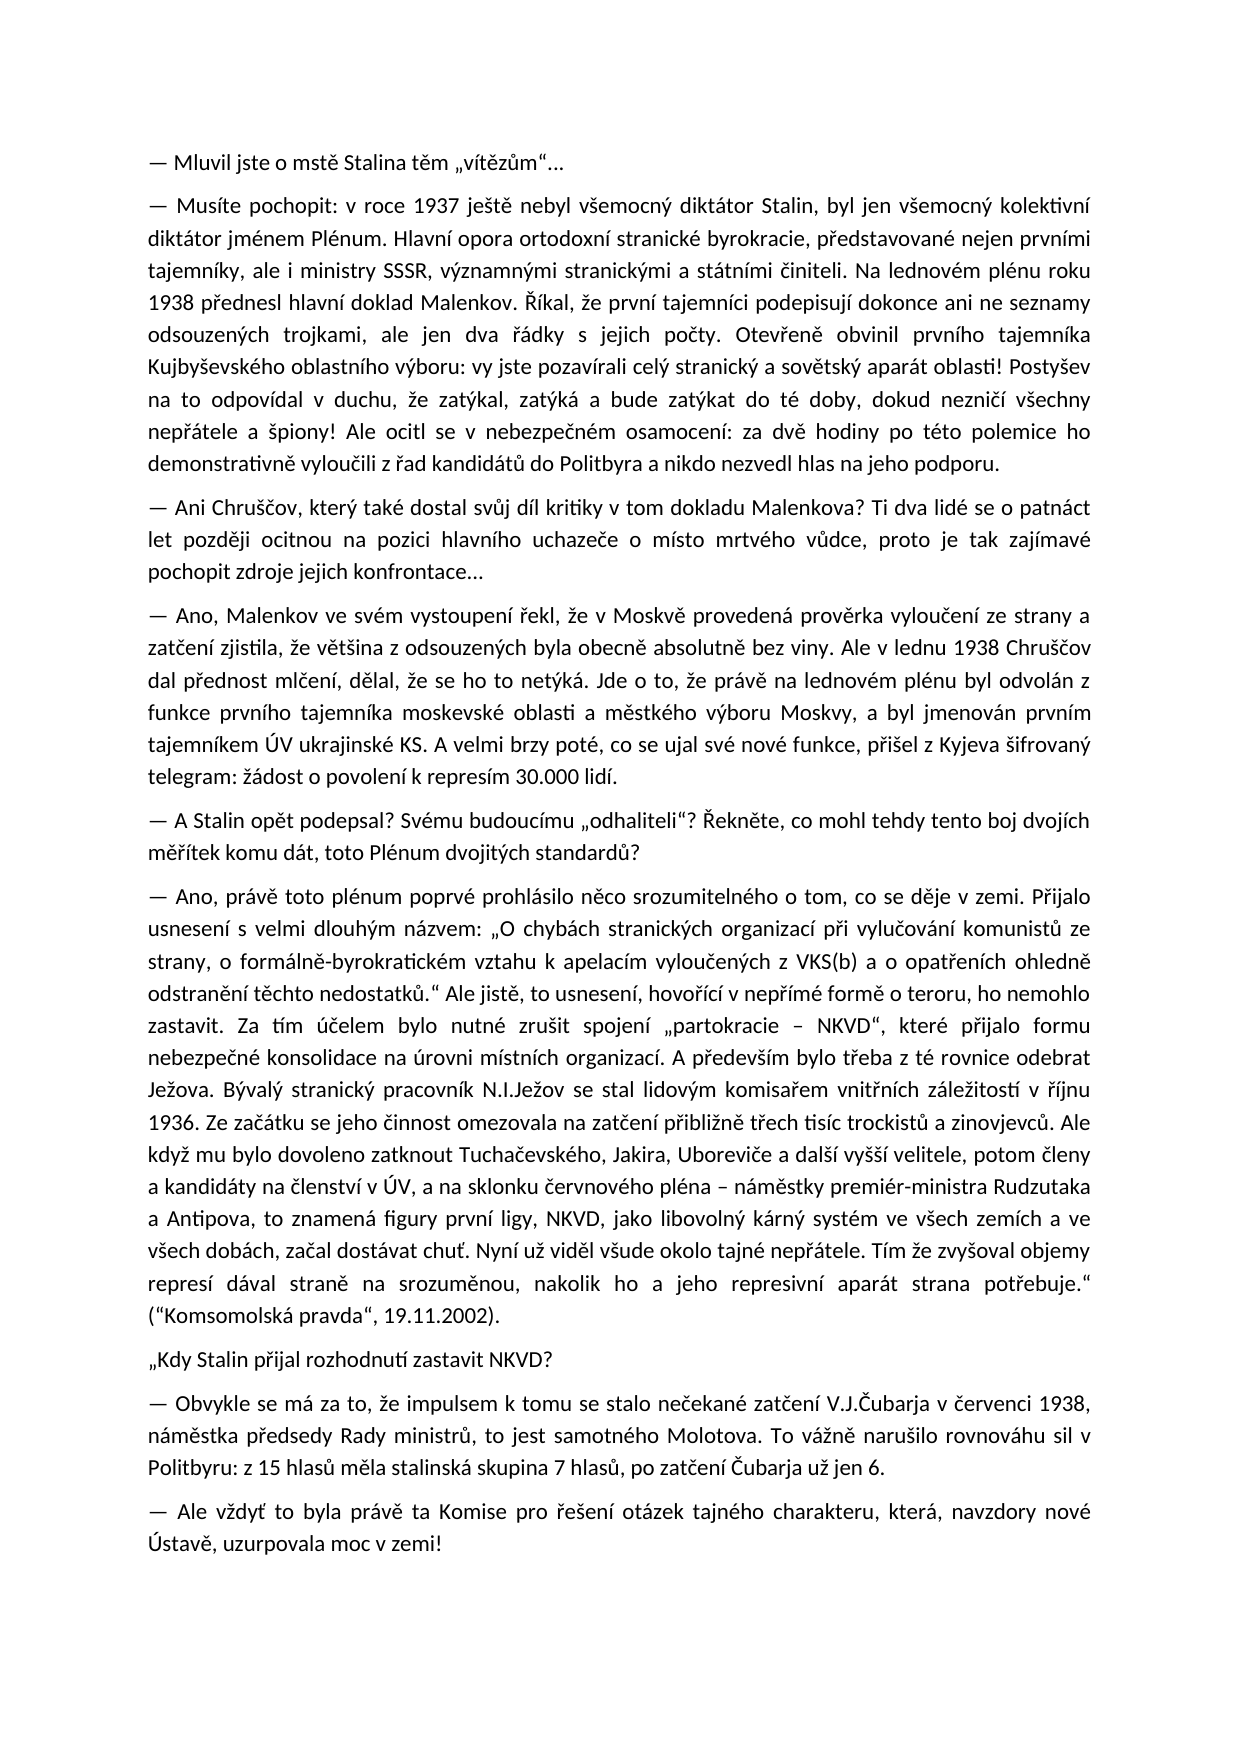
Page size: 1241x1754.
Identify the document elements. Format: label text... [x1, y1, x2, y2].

text — A Stalin opět podepsal? Svému budoucímu „odhaliteli“? Řekněte, co mohl tehdy tento boj dvojích měřítek komu dát, toto Plénum dvojitých standardů? [148, 806, 1093, 866]
text — Ano, Malenkov ve svém vystoupení řekl, že v Moskvě provedená prověrka vyloučení ze strany a zatčení zjistila, že většina z odsouzených byla obecně absolutně bez viny. Ale v lednu 1938 Chruščov dal přednost mlčení, dělal, že se ho to netýká. Jde o to, že právě na lednovém plénu byl odvolán z funkce prvního tajemníka moskevské oblasti a městkého výboru Moskvy, a byl jmenován prvním tajemníkem ÚV ukrajinské KS. A velmi brzy poté, co se ujal své nové funkce, přišel z Kyjeva šifrovaný telegram: žádost o povolení k represím 30.000 lidí. [148, 601, 1093, 790]
text — Ale vždyť to byla právě ta Komise pro řešení otázek tajného charakteru, která, navzdory nové Ústavě, uzurpovala moc v zemi! [148, 1497, 1093, 1557]
text „Kdy Stalin přijal rozhodnutí zastavit NKVD? [148, 1345, 1093, 1373]
text — Ani Chruščov, který také dostal svůj díl kritiky v tom dokladu Malenkova? Ti dva lidé se o patnáct let později ocitnou na pozici hlavního uchazeče o místo mrtvého vůdce, proto je tak zajímavé pochopit zdroje jejich konfrontace... [148, 493, 1093, 585]
text — Ano, právě toto plénum poprvé prohlásilo něco srozumitelného o tom, co se děje v zemi. Přijalo usnesení s velmi dlouhým názvem: „O chybách stranických organizací při vylučování komunistů ze strany, o formálně-byrokratickém vztahu k apelacím vyloučených z VKS(b) a o opatřeních ohledně odstranění těchto nedostatků.“ Ale jistě, to usnesení, hovořící v nepřímé formě o teroru, ho nemohlo zastavit. Za tím účelem bylo nutné zrušit spojení „partokracie – NKVD“, které přijalo formu nebezpečné konsolidace na úrovni místních organizací. A především bylo třeba z té rovnice odebrat Ježova. Bývalý stranický pracovník N.I.Ježov se stal lidovým komisařem vnitřních záležitostí v říjnu 1936. Ze začátku se jeho činnost omezovala na zatčení přibližně třech tisíc trockistů a zinovjevců. Ale když mu bylo dovoleno zatknout Tuchačevského, Jakira, Uboreviče a další vyšší velitele, potom členy a kandidáty na členství v ÚV, a na sklonku červnového pléna – náměstky premiér-ministra Rudzutaka a Antipova, to znamená figury první ligy, NKVD, jako libovolný kárný systém ve všech zemích a ve všech dobách, začal dostávat chuť. Nyní už viděl všude okolo tajné nepřátele. Tím že zvyšoval objemy represí dával straně na srozuměnou, nakolik ho a jeho represivní aparát strana potřebuje.“ (“Komsomolská pravda“, 19.11.2002). [148, 882, 1093, 1329]
text — Obvykle se má za to, že impulsem k tomu se stalo nečekané zatčení V.J.Čubarja v červenci 1938, náměstka předsedy Rady ministrů, to jest samotného Molotova. To vážně narušilo rovnováhu sil v Politbyru: z 15 hlasů měla stalinská skupina 7 hlasů, po zatčení Čubarja už jen 6. [148, 1389, 1093, 1481]
text — Musíte pochopit: v roce 1937 ještě nebyl všemocný diktátor Stalin, byl jen všemocný kolektivní diktátor jménem Plénum. Hlavní opora ortodoxní stranické byrokracie, představované nejen prvními tajemníky, ale i ministry SSSR, významnými stranickými a státními činiteli. Na lednovém plénu roku 1938 přednesl hlavní doklad Malenkov. Říkal, že první tajemníci podepisují dokonce ani ne seznamy odsouzených trojkami, ale jen dva řádky s jejich počty. Otevřeně obvinil prvního tajemníka Kujbyševského oblastního výboru: vy jste pozavírali celý stranický a sovětský aparát oblasti! Postyšev na to odpovídal v duchu, že zatýkal, zatýká a bude zatýkat do té doby, dokud nezničí všechny nepřátele a špiony! Ale ocitl se v nebezpečném osamocení: za dvě hodiny po této polemice ho demonstrativně vyloučili z řad kandidátů do Politbyra a nikdo nezvedl hlas na jeho podporu. [148, 192, 1093, 477]
text — Mluvil jste o mstě Stalina těm „vítězům“... [148, 148, 1093, 176]
